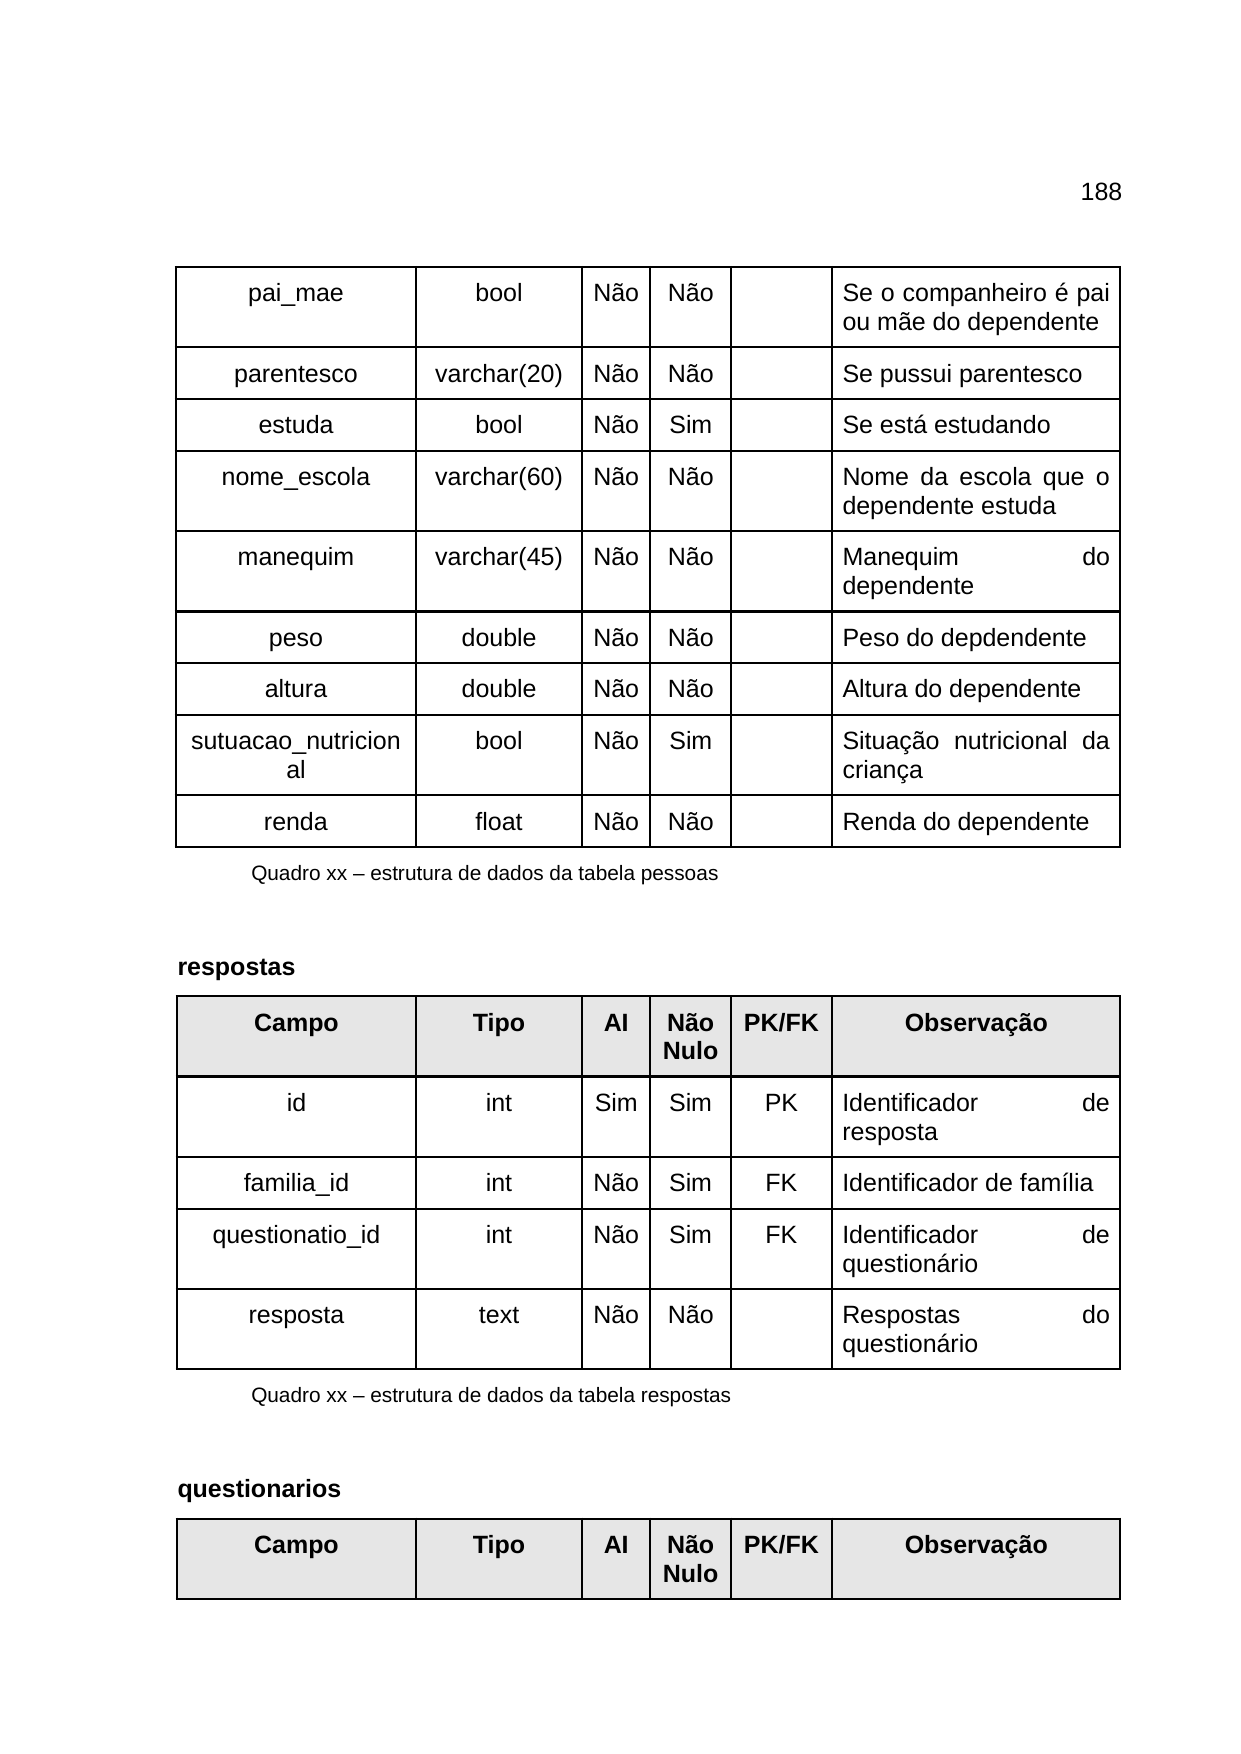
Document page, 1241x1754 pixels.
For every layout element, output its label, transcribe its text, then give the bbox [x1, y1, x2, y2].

table_header PK/FK [732, 1520, 831, 1598]
table_header AI [583, 997, 649, 1075]
table_cell [732, 613, 831, 662]
table_cell [732, 664, 831, 714]
table_cell [732, 400, 831, 449]
table_cell Não [583, 1290, 649, 1368]
text questionarios [177, 1474, 1122, 1503]
table_cell parentesco [177, 348, 415, 398]
table_header Não Nulo [651, 997, 730, 1075]
table_header Observação [833, 997, 1119, 1075]
table_cell Não [651, 268, 730, 346]
table_cell Sim [651, 400, 730, 449]
table_cell Não [583, 400, 649, 449]
table_cell text [417, 1290, 581, 1368]
table_cell Altura do dependente [833, 664, 1119, 714]
table_cell Manequim do dependente [833, 532, 1119, 610]
table_cell Não [651, 796, 730, 846]
table_cell Não [583, 716, 649, 794]
table_cell Não [651, 613, 730, 662]
table_header AI [583, 1520, 649, 1598]
table_cell varchar(45) [417, 532, 581, 610]
table_cell Sim [583, 1078, 649, 1156]
table_cell Não [583, 452, 649, 530]
table_cell Sim [651, 1158, 730, 1207]
table_cell int [417, 1158, 581, 1207]
table_header Observação [833, 1520, 1119, 1598]
table_cell sutuacao_nutricional [177, 716, 415, 794]
table_cell pai_mae [177, 268, 415, 346]
table_cell Não [651, 664, 730, 714]
table_cell FK [732, 1210, 831, 1288]
table_cell Sim [651, 1078, 730, 1156]
table_cell varchar(60) [417, 452, 581, 530]
table_cell id [178, 1078, 415, 1156]
table_cell Não [583, 1158, 649, 1207]
table_cell Não [651, 348, 730, 398]
table_cell Identificador de resposta [833, 1078, 1119, 1156]
table_cell double [417, 613, 581, 662]
table_header Tipo [417, 997, 581, 1075]
table_cell familia_id [178, 1158, 415, 1207]
table_header Não Nulo [651, 1520, 730, 1598]
table_cell Não [651, 452, 730, 530]
table_cell FK [732, 1158, 831, 1207]
table_cell Renda do dependente [833, 796, 1119, 846]
table_cell bool [417, 716, 581, 794]
table_cell [732, 1290, 831, 1368]
table_header Tipo [417, 1520, 581, 1598]
text respostas [177, 952, 1122, 981]
table_cell bool [417, 400, 581, 449]
table_cell Não [583, 796, 649, 846]
table_cell Nome da escola que o dependente estuda [833, 452, 1119, 530]
table_cell questionatio_id [178, 1210, 415, 1288]
table_cell [732, 716, 831, 794]
table_cell int [417, 1078, 581, 1156]
table_cell Se está estudando [833, 400, 1119, 449]
table_cell [732, 796, 831, 846]
table_cell nome_escola [177, 452, 415, 530]
table_cell double [417, 664, 581, 714]
table_cell renda [177, 796, 415, 846]
table_cell Identificador de questionário [833, 1210, 1119, 1288]
table_cell Não [583, 348, 649, 398]
table_cell Peso do depdendente [833, 613, 1119, 662]
table_cell float [417, 796, 581, 846]
table_cell estuda [177, 400, 415, 449]
table_cell Se o companheiro é pai ou mãe do dependente [833, 268, 1119, 346]
table_header Campo [178, 997, 415, 1075]
table_cell [732, 452, 831, 530]
table_cell Sim [651, 1210, 730, 1288]
table_cell int [417, 1210, 581, 1288]
table_cell Não [583, 613, 649, 662]
table_cell [732, 268, 831, 346]
table_cell Se pussui parentesco [833, 348, 1119, 398]
table_cell peso [177, 613, 415, 662]
table_cell Não [583, 532, 649, 610]
table_cell bool [417, 268, 581, 346]
table_cell PK [732, 1078, 831, 1156]
table_cell Situação nutricional da criança [833, 716, 1119, 794]
table_header PK/FK [732, 997, 831, 1075]
table_cell Não [583, 664, 649, 714]
table_cell Identificador de família [833, 1158, 1119, 1207]
table_cell Não [583, 268, 649, 346]
table_cell Não [651, 1290, 730, 1368]
table_cell varchar(20) [417, 348, 581, 398]
table_cell [732, 348, 831, 398]
table_header Campo [178, 1520, 415, 1598]
table_cell Não [651, 532, 730, 610]
table_cell resposta [178, 1290, 415, 1368]
table_cell Não [583, 1210, 649, 1288]
table_cell [732, 532, 831, 610]
table_cell manequim [177, 532, 415, 610]
table_cell Respostas do questionário [833, 1290, 1119, 1368]
text Quadro xx – estrutura de dados da tabela pessoas [177, 860, 1122, 884]
text Quadro xx – estrutura de dados da tabela respostas [177, 1383, 1122, 1407]
table_cell altura [177, 664, 415, 714]
table_cell Sim [651, 716, 730, 794]
